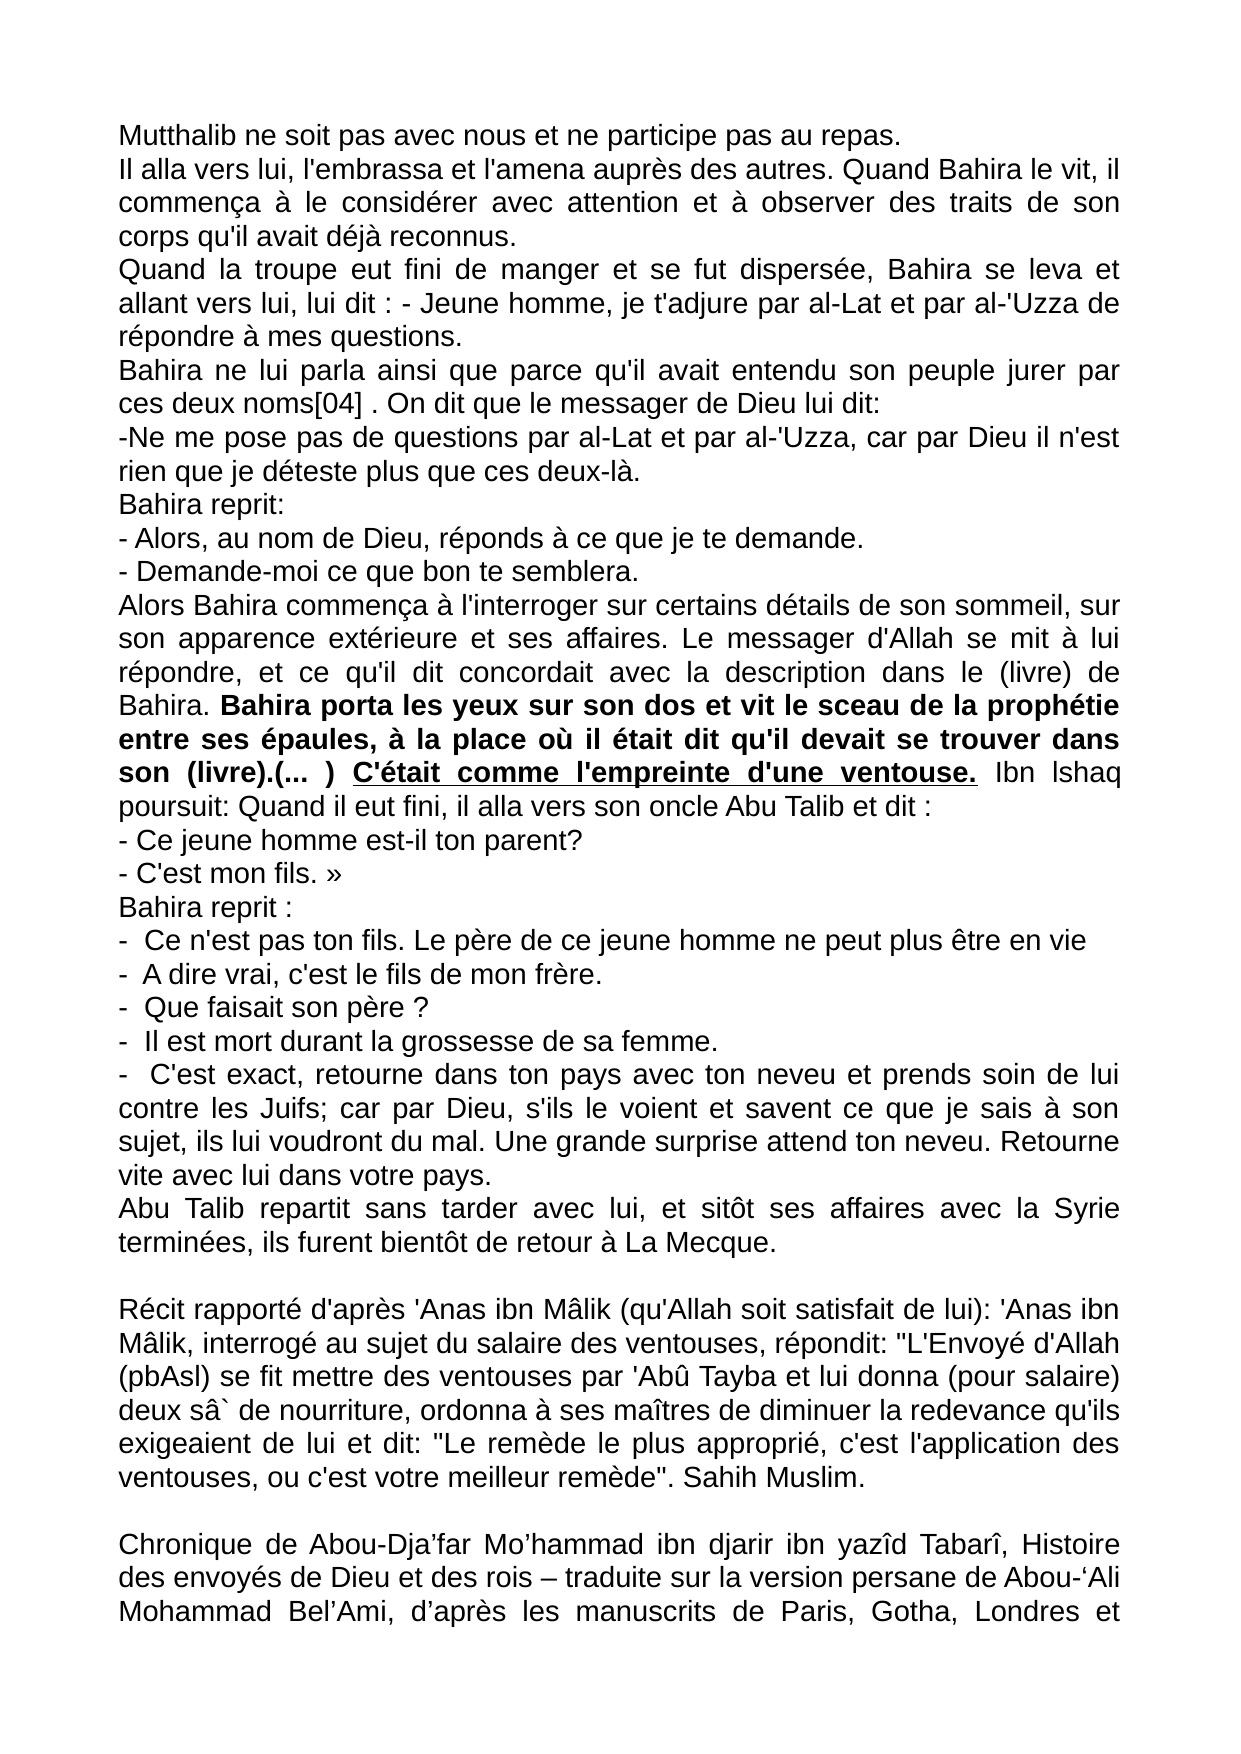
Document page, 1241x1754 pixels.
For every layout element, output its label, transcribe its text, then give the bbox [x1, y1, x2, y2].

text - Ce jeune homme est-il ton parent? [118, 822, 1122, 856]
text Alors Bahira commença à l'interroger sur certains détails de son sommeil, sur son apparence extérieure et ses affaires. Le messager d'Allah se mit à lui répondre, et ce qu'il dit concordait avec la description dans le (livre) de Bahira. Bahira porta les yeux sur son dos et vit le sceau de la prophétie entre ses épaules, à la place où il était dit qu'il devait se trouver dans son (livre).(... ) C'était comme l'empreinte d'une ventouse. Ibn lshaq poursuit: Quand il eut fini, il alla vers son oncle Abu Talib et dit : [118, 588, 1122, 822]
text - C'est mon fils. » [118, 856, 1122, 889]
text Mutthalib ne soit pas avec nous et ne participe pas au repas. [118, 118, 1122, 152]
text -Ne me pose pas de questions par al-Lat et par al-'Uzza, car par Dieu il n'est rien que je déteste plus que ces deux-là. [118, 420, 1122, 487]
text - C'est exact, retourne dans ton pays avec ton neveu et prends soin de lui contre les Juifs; car par Dieu, s'ils le voient et savent ce que je sais à son sujet, ils lui voudront du mal. Une grande surprise attend ton neveu. Retourne vite avec lui dans votre pays. [118, 1057, 1122, 1191]
text Récit rapporté d'après 'Anas ibn Mâlik (qu'Allah soit satisfait de lui): 'Anas ibn Mâlik, interrogé au sujet du salaire des ventouses, répondit: "L'Envoyé d'Allah (pbAsl) se fit mettre des ventouses par 'Abû Tayba et lui donna (pour salaire) deux sâ` de nourriture, ordonna à ses maîtres de diminuer la redevance qu'ils exigeaient de lui et dit: "Le remède le plus approprié, c'est l'application des ventouses, ou c'est votre meilleur remède". Sahih Muslim. [118, 1292, 1122, 1493]
text - Demande-moi ce que bon te semblera. [118, 554, 1122, 588]
text Bahira reprit : [118, 889, 1122, 923]
text - Il est mort durant la grossesse de sa femme. [118, 1024, 1122, 1057]
text Bahira ne lui parla ainsi que parce qu'il avait entendu son peuple jurer par ces deux noms[04] . On dit que le messager de Dieu lui dit: [118, 353, 1122, 420]
text Il alla vers lui, l'embrassa et l'amena auprès des autres. Quand Bahira le vit, il commença à le considérer avec attention et à observer des traits de son corps qu'il avait déjà reconnus. [118, 152, 1122, 252]
text - Que faisait son père ? [118, 990, 1122, 1024]
text - A dire vrai, c'est le fils de mon frère. [118, 957, 1122, 990]
text Chronique de Abou-Dja’far Mo’hammad ibn djarir ibn yazîd Tabarî, Histoire des envoyés de Dieu et des rois – traduite sur la version persane de Abou-‘Ali Mohammad Bel’Ami, d’après les manuscrits de Paris, Gotha, Londres et [118, 1527, 1122, 1627]
text - Alors, au nom de Dieu, réponds à ce que je te demande. [118, 521, 1122, 554]
text Abu Talib repartit sans tarder avec lui, et sitôt ses affaires avec la Syrie terminées, ils furent bientôt de retour à La Mecque. [118, 1191, 1122, 1258]
text - Ce n'est pas ton fils. Le père de ce jeune homme ne peut plus être en vie [118, 923, 1122, 957]
text Quand la troupe eut fini de manger et se fut dispersée, Bahira se leva et allant vers lui, lui dit : - Jeune homme, je t'adjure par al-Lat et par al-'Uzza de répondre à mes questions. [118, 252, 1122, 353]
text Bahira reprit: [118, 487, 1122, 521]
